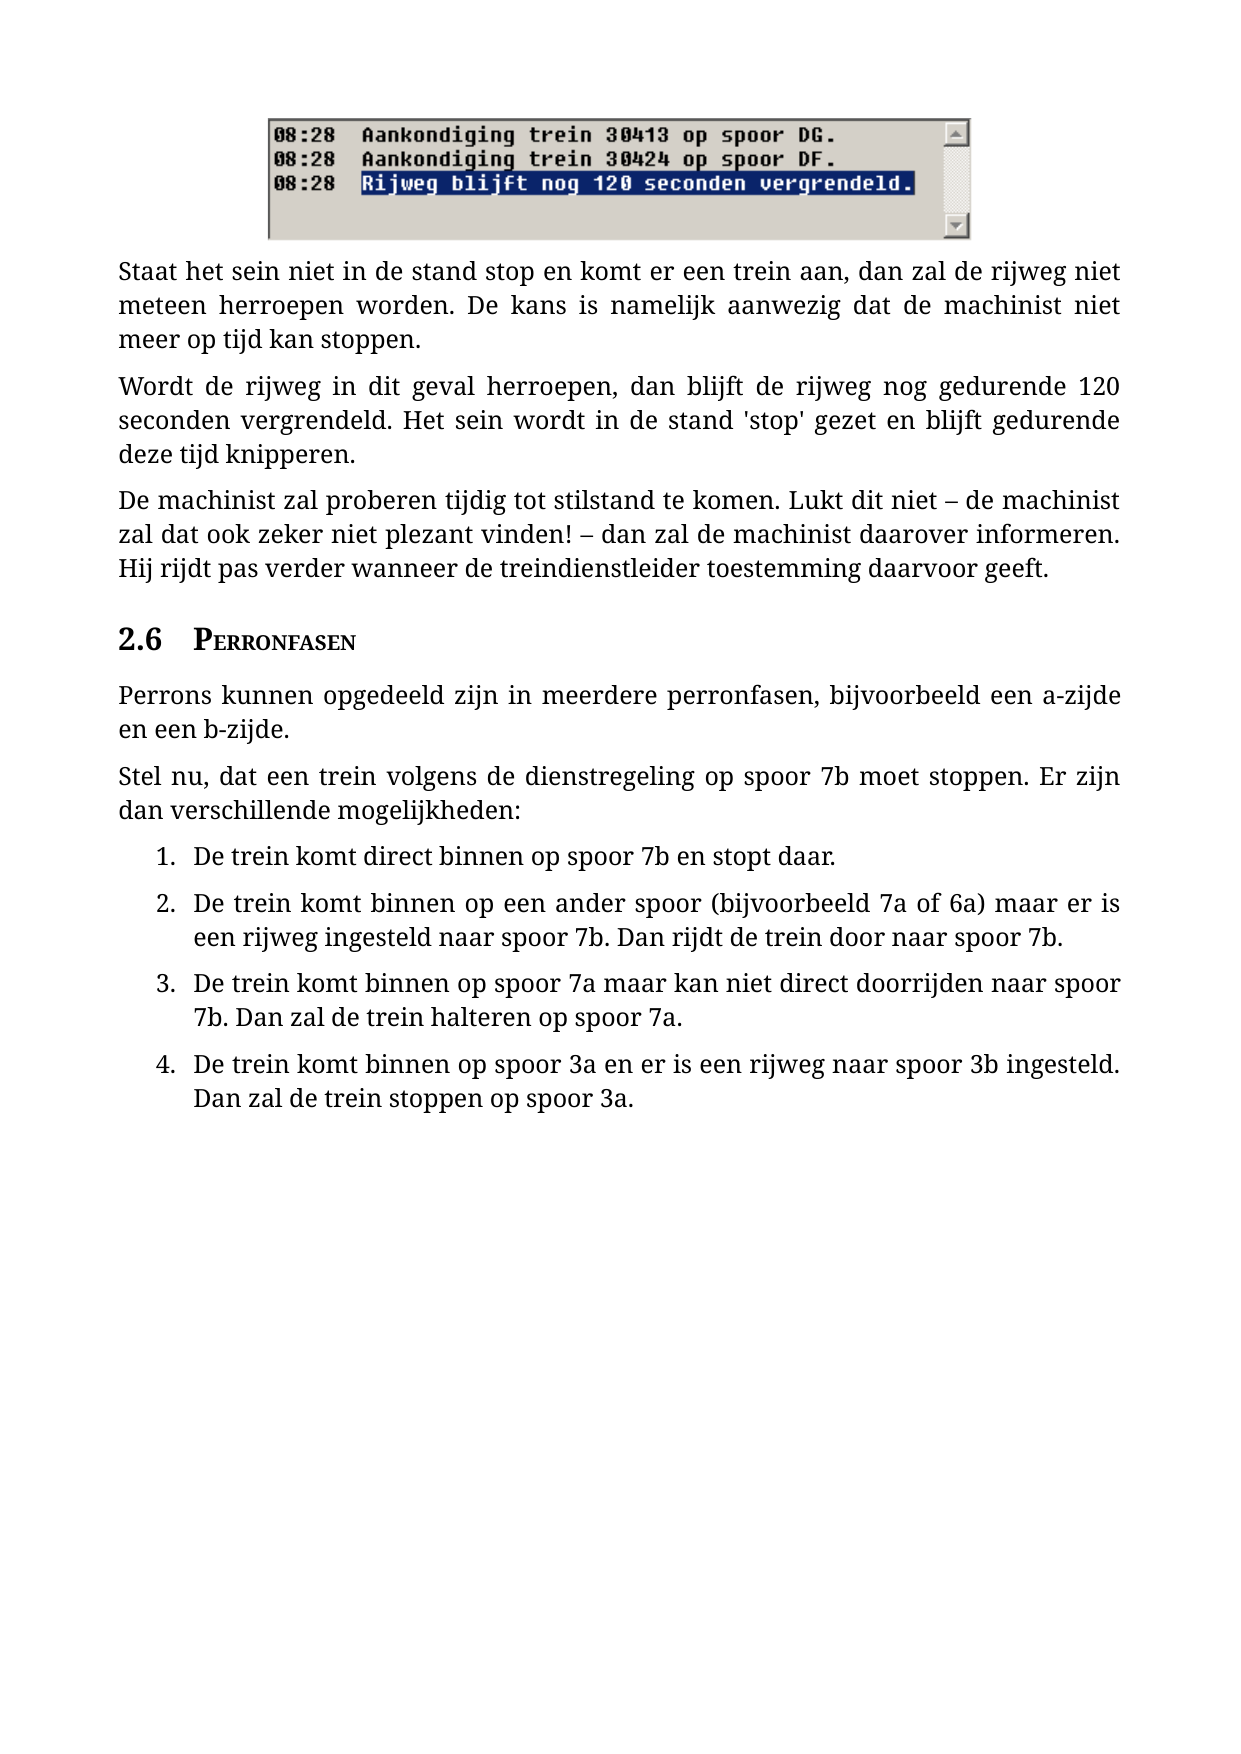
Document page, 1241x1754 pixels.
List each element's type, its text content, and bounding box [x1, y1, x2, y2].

list De trein komt binnen op spoor 3a en er is een rijweg naar spoor 3b ingesteld. Dan zal de trein stoppen op spoor 3a. [156, 1046, 1122, 1114]
text Staat het sein niet in de stand stop en komt er een trein aan, dan zal de rijweg niet meteen herroepen worden. De kans is namelijk aanwezig dat de machinist niet meer op tijd kan stoppen. [118, 254, 1122, 356]
text Wordt de rijweg in dit geval herroepen, dan blijft de rijweg nog gedurende 120 seconden vergrendeld. Het sein wordt in de stand 'stop' gezet en blijft gedurende deze tijd knipperen. [118, 368, 1122, 471]
list De trein komt binnen op spoor 7a maar kan niet direct doorrijden naar spoor 7b. Dan zal de trein halteren op spoor 7a. [156, 966, 1122, 1034]
text Stel nu, dat een trein volgens de dienstregeling op spoor 7b moet stoppen. Er zijn dan verschillende mogelijkheden: [118, 758, 1122, 826]
text De machinist zal proberen tijdig tot stilstand te komen. Lukt dit niet – de machinist zal dat ook zeker niet plezant vinden! – dan zal de machinist daarover informeren. Hij rijdt pas verder wanneer de treindienstleider toestemming daarvoor geeft. [118, 483, 1122, 585]
list De trein komt binnen op een ander spoor (bijvoorbeeld 7a of 6a) maar er is een rijweg ingesteld naar spoor 7b. Dan rijdt de trein door naar spoor 7b. [156, 885, 1122, 953]
list De trein komt direct binnen op spoor 7b en stopt daar. [156, 839, 1122, 873]
subtitle Perronfasen [118, 617, 1122, 659]
text Perrons kunnen opgedeeld zijn in meerdere perronfasen, bijvoorbeeld een a-zijde en een b-zijde. [118, 678, 1122, 746]
